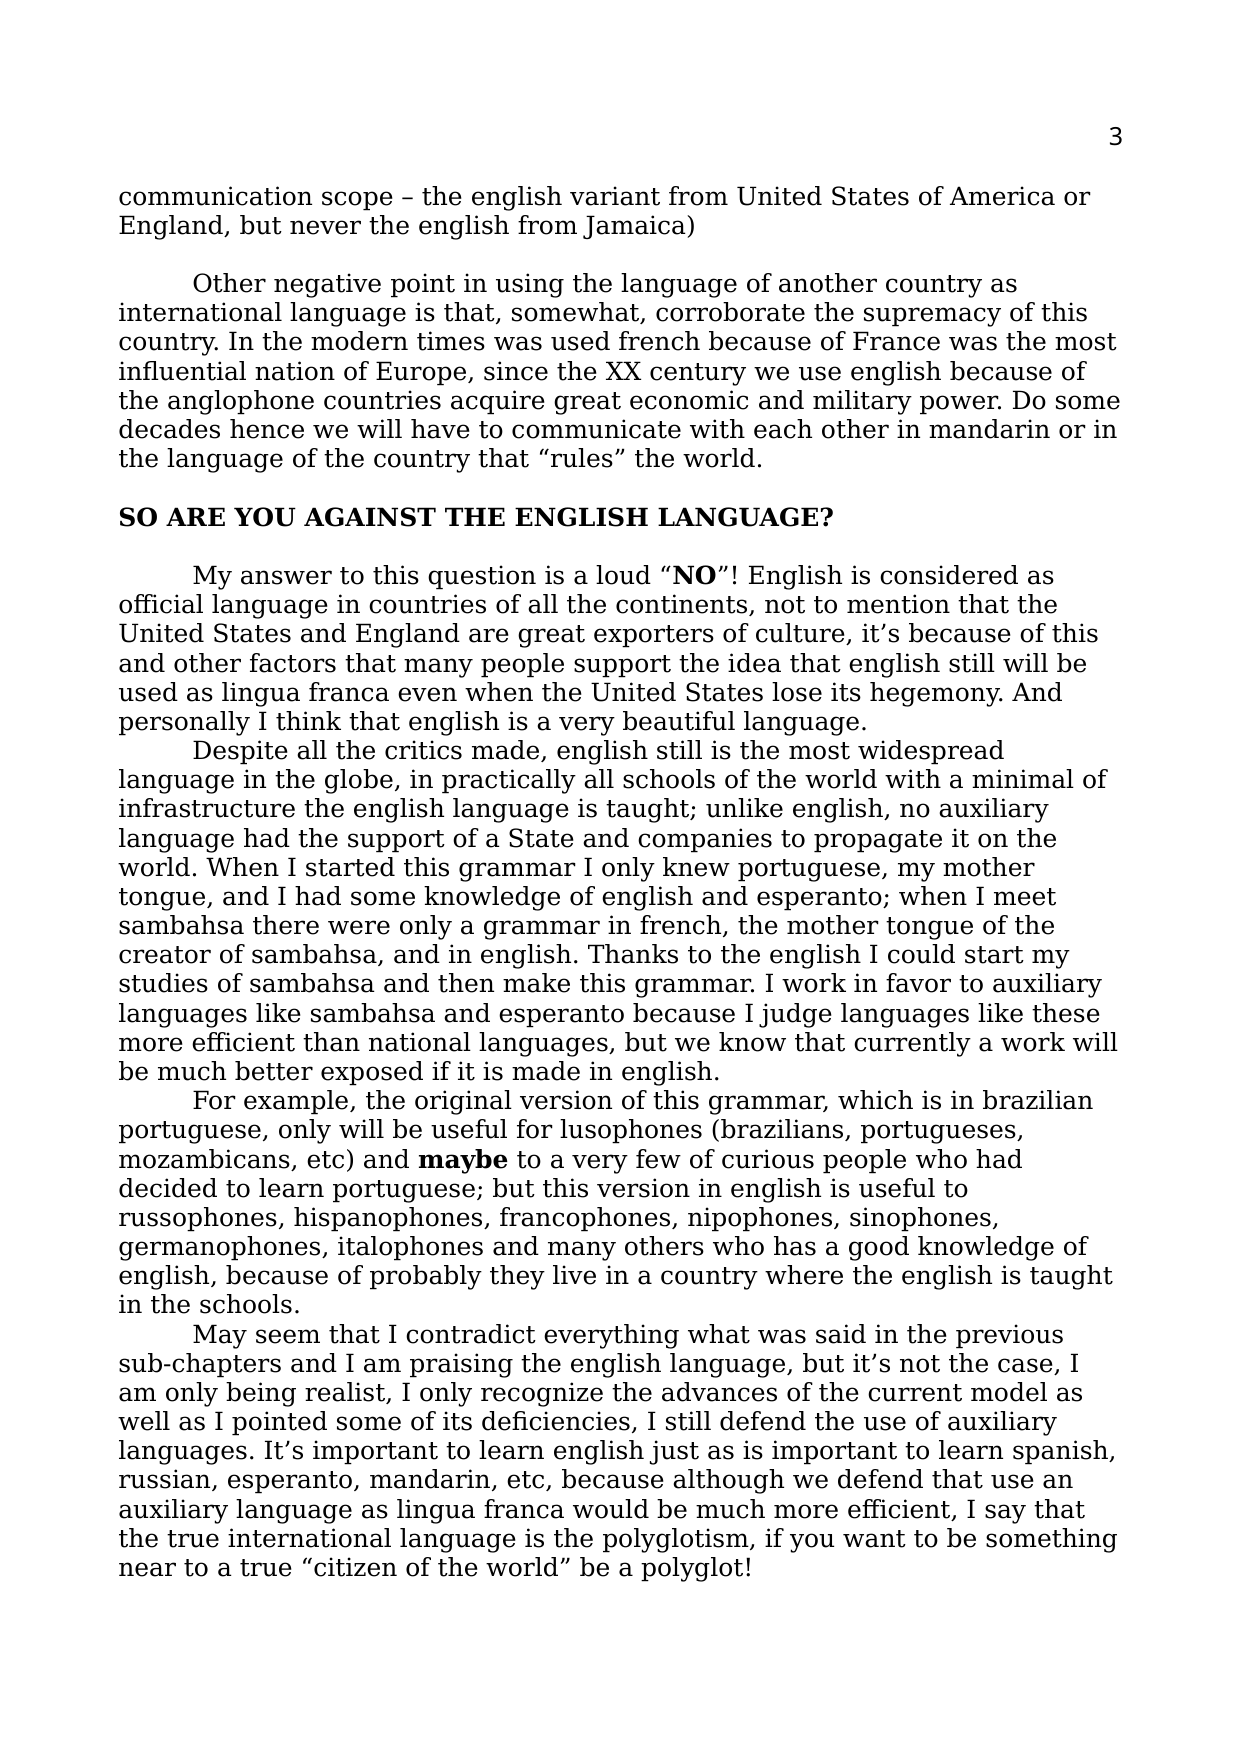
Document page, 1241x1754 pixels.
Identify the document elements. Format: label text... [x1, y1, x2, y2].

text May seem that I contradict everything what was said in the previous sub-chapters and I am praising the english language, but it’s not the case, I am only being realist, I only recognize the advances of the current model as well as I pointed some of its deficiencies, I still defend the use of auxiliary languages. It’s important to learn english just as is important to learn spanish, russian, esperanto, mandarin, etc, because although we defend that use an auxiliary language as lingua franca would be much more efficient, I say that the true international language is the polyglotism, if you want to be something near to a true “citizen of the world” be a polyglot! [118, 1320, 1123, 1582]
text For example, the original version of this grammar, which is in brazilian portuguese, only will be useful for lusophones (brazilians, portugueses, mozambicans, etc) and maybe to a very few of curious people who had decided to learn portuguese; but this version in english is useful to russophones, hispanophones, francophones, nipophones, sinophones, germanophones, italophones and many others who has a good knowledge of english, because of probably they live in a country where the english is taught in the schools. [118, 1086, 1123, 1320]
text Other negative point in using the language of another country as international language is that, somewhat, corroborate the supremacy of this country. In the modern times was used french because of France was the most influential nation of Europe, since the XX century we use english because of the anglophone countries acquire great economic and military power. Do some decades hence we will have to communicate with each other in mandarin or in the language of the country that “rules” the world. [118, 269, 1123, 473]
text Despite all the critics made, english still is the most widespread language in the globe, in practically all schools of the world with a minimal of infrastructure the english language is taught; unlike english, no auxiliary language had the support of a State and companies to propagate it on the world. When I started this grammar I only knew portuguese, my mother tongue, and I had some knowledge of english and esperanto; when I meet sambahsa there were only a grammar in french, the mother tongue of the creator of sambahsa, and in english. Thanks to the english I could start my studies of sambahsa and then make this grammar. I work in favor to auxiliary languages like sambahsa and esperanto because I judge languages like these more efficient than national languages, but we know that currently a work will be much better exposed if it is made in english. [118, 736, 1123, 1086]
subtitle SO ARE YOU AGAINST THE ENGLISH LANGUAGE? [118, 502, 1123, 532]
text communication scope – the english variant from United States of America or England, but never the english from Jamaica) [118, 182, 1123, 240]
text My answer to this question is a loud “NO”! English is considered as official language in countries of all the continents, not to mention that the United States and England are great exporters of culture, it’s because of this and other factors that many people support the idea that english still will be used as lingua franca even when the United States lose its hegemony. And personally I think that english is a very beautiful language. [118, 561, 1123, 736]
